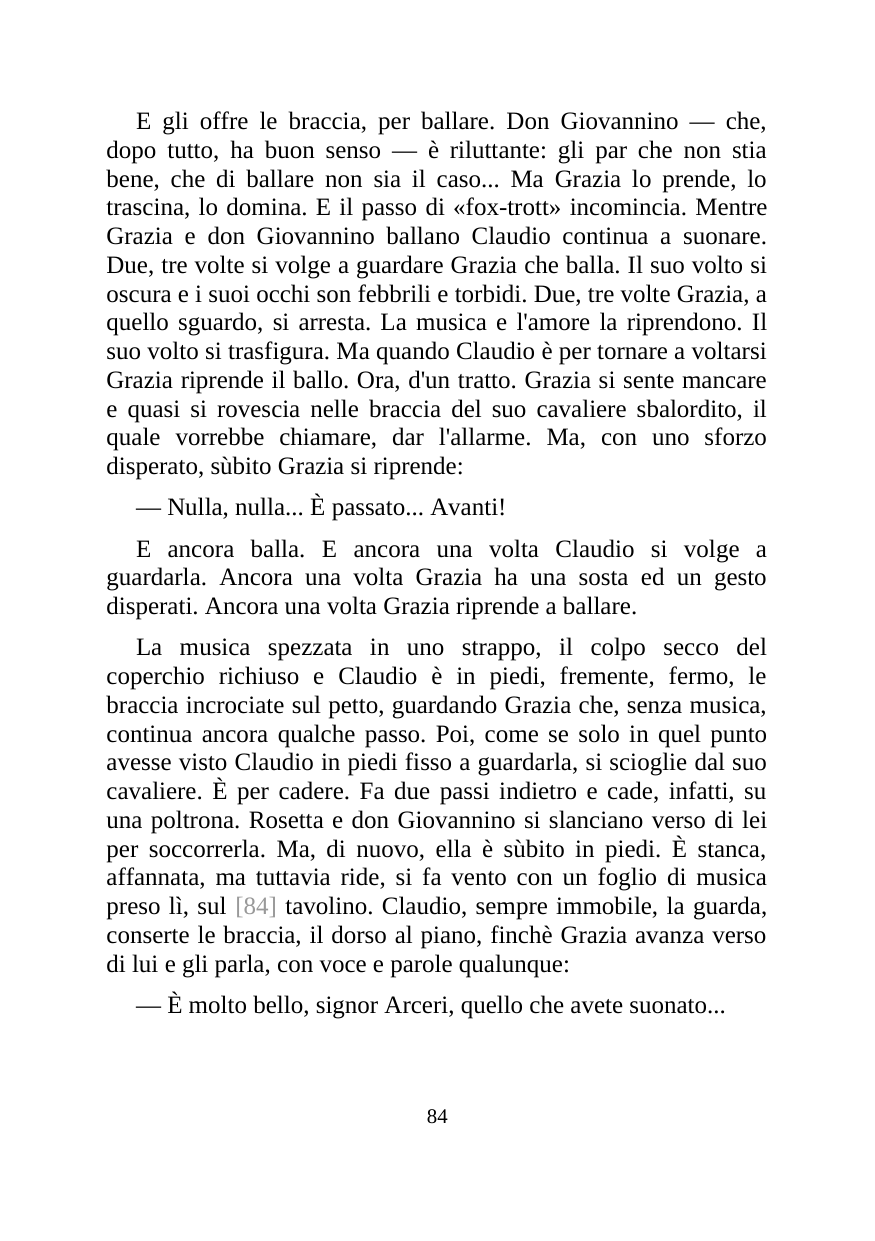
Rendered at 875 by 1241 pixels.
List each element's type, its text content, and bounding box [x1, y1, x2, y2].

text — Nulla, nulla... È passato... Avanti! [106, 492, 768, 521]
text E ancora balla. E ancora una volta Claudio si volge a guardarla. Ancora una volta Grazia ha una sosta ed un gesto disperati. Ancora una volta Grazia riprende a ballare. [106, 534, 768, 620]
text La musica spezzata in uno strappo, il colpo secco del coperchio richiuso e Claudio è in piedi, fremente, fermo, le braccia incrociate sul petto, guardando Grazia che, senza musica, continua ancora qualche passo. Poi, come se solo in quel punto avesse visto Claudio in piedi fisso a guardarla, si scioglie dal suo cavaliere. È per cadere. Fa due passi indietro e cade, infatti, su una poltrona. Rosetta e don Giovannino si slanciano verso di lei per soccorrerla. Ma, di nuovo, ella è sùbito in piedi. È stanca, affannata, ma tuttavia ride, si fa vento con un foglio di musica preso lì, sul [84] tavolino. Claudio, sempre immobile, la guarda, conserte le braccia, il dorso al piano, finchè Grazia avanza verso di lui e gli parla, con voce e parole qualunque: [106, 632, 768, 977]
text E gli offre le braccia, per ballare. Don Giovannino — che, dopo tutto, ha buon senso — è riluttante: gli par che non stia bene, che di ballare non sia il caso... Ma Grazia lo prende, lo trascina, lo domina. E il passo di «fox-trott» incomincia. Mentre Grazia e don Giovannino ballano Claudio continua a suonare. Due, tre volte si volge a guardare Grazia che balla. Il suo volto si oscura e i suoi occhi son febbrili e torbidi. Due, tre volte Grazia, a quello sguardo, si arresta. La musica e l'amore la riprendono. Il suo volto si trasfigura. Ma quando Claudio è per tornare a voltarsi Grazia riprende il ballo. Ora, d'un tratto. Grazia si sente mancare e quasi si rovescia nelle braccia del suo cavaliere sbalordito, il quale vorrebbe chiamare, dar l'allarme. Ma, con uno sforzo disperato, sùbito Grazia si riprende: [106, 106, 768, 480]
text — È molto bello, signor Arceri, quello che avete suonato... [106, 990, 768, 1019]
